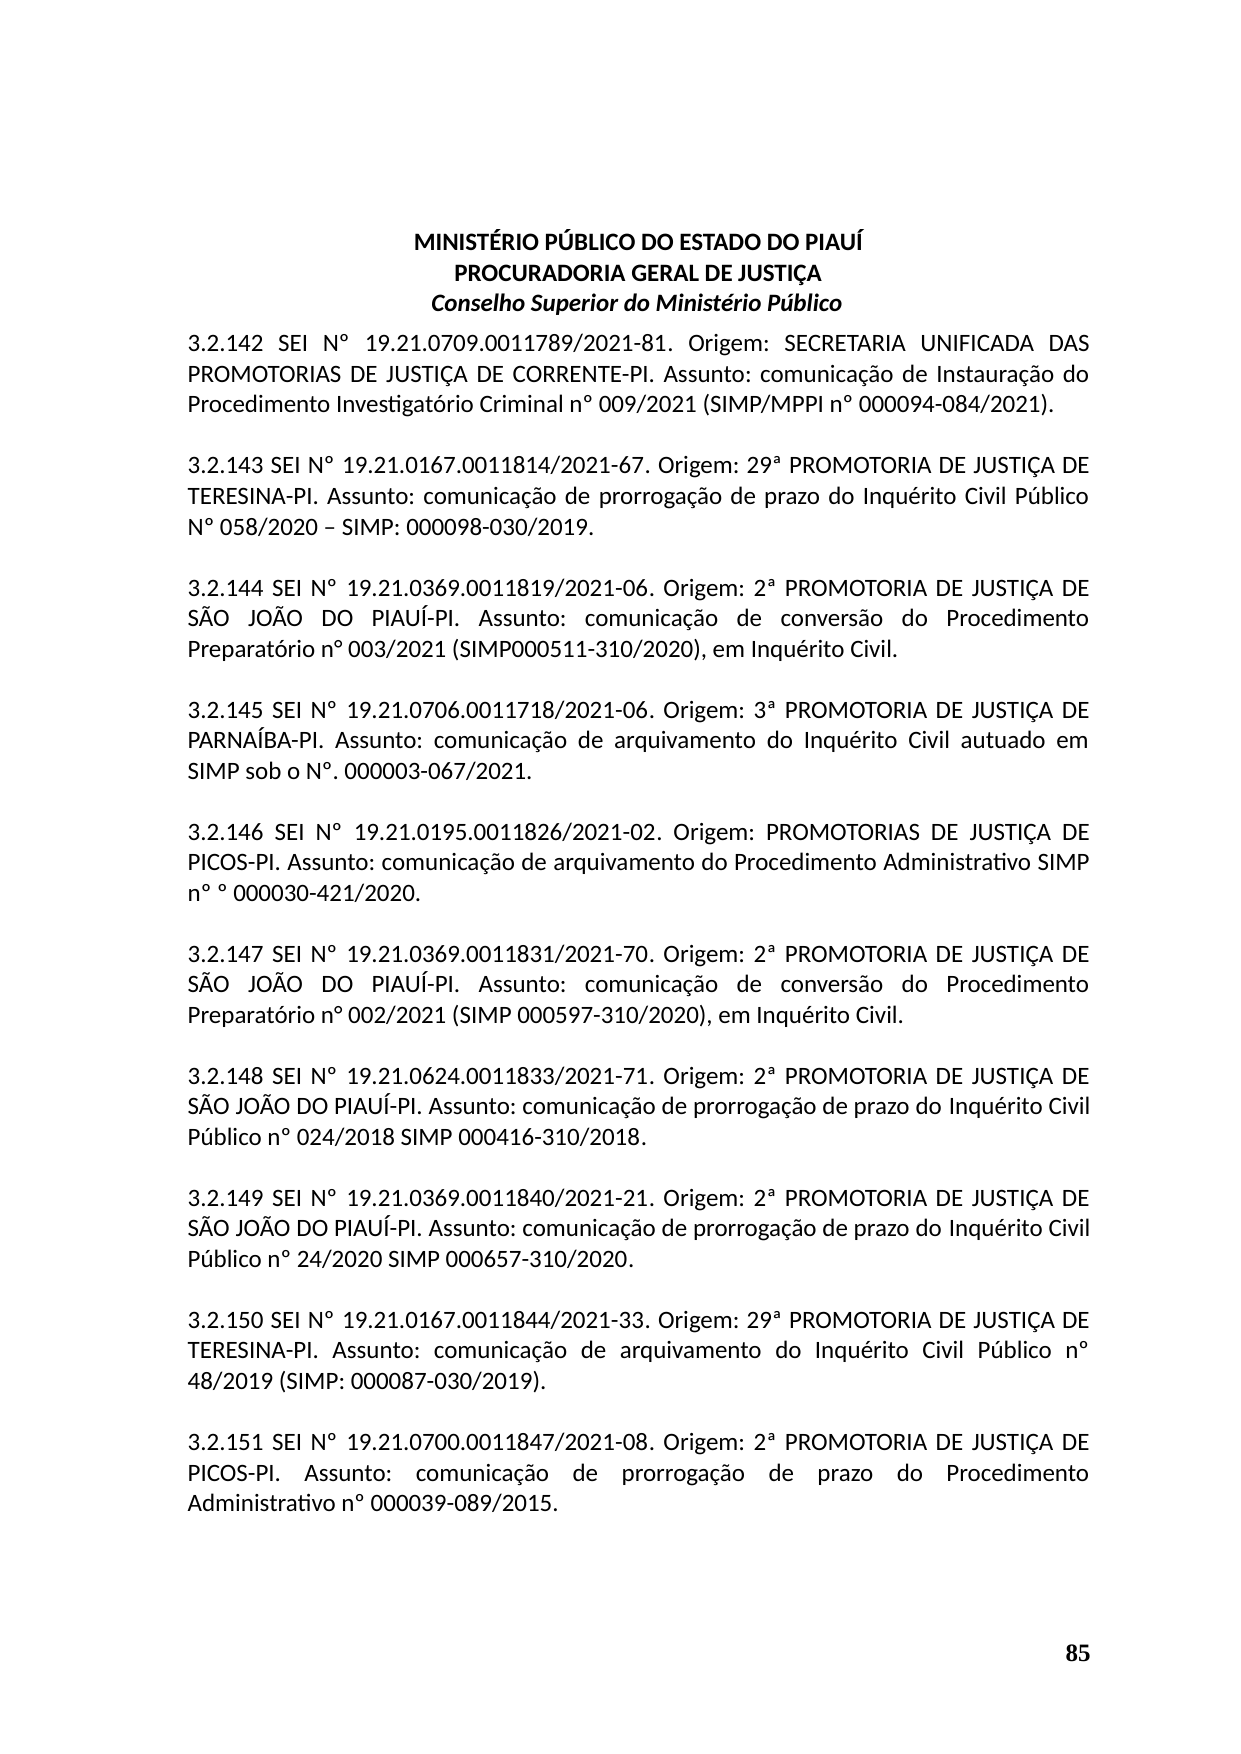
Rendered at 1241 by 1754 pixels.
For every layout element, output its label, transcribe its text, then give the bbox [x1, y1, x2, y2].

text 3.2.144 SEI Nº 19.21.0369.0011819/2021-06. Origem: 2ª PROMOTORIA DE JUSTIÇA DE SÃO JOÃO DO PIAUÍ-PI. Assunto: comunicação de conversão do Procedimento Preparatório n° 003/2021 (SIMP000511-310/2020), em Inquérito Civil. [187, 572, 1090, 663]
text 3.2.145 SEI Nº 19.21.0706.0011718/2021-06. Origem: 3ª PROMOTORIA DE JUSTIÇA DE PARNAÍBA-PI. Assunto: comunicação de arquivamento do Inquérito Civil autuado em SIMP sob o Nº. 000003-067/2021. [187, 694, 1090, 785]
text 3.2.151 SEI Nº 19.21.0700.0011847/2021-08. Origem: 2ª PROMOTORIA DE JUSTIÇA DE PICOS-PI. Assunto: comunicação de prorrogação de prazo do Procedimento Administrativo nº 000039-089/2015. [187, 1426, 1090, 1518]
text 3.2.146 SEI Nº 19.21.0195.0011826/2021-02. Origem: PROMOTORIAS DE JUSTIÇA DE PICOS-PI. Assunto: comunicação de arquivamento do Procedimento Administrativo SIMP nº º 000030-421/2020. [187, 816, 1090, 907]
text 3.2.147 SEI Nº 19.21.0369.0011831/2021-70. Origem: 2ª PROMOTORIA DE JUSTIÇA DE SÃO JOÃO DO PIAUÍ-PI. Assunto: comunicação de conversão do Procedimento Preparatório n° 002/2021 (SIMP 000597-310/2020), em Inquérito Civil. [187, 938, 1090, 1029]
text 3.2.149 SEI Nº 19.21.0369.0011840/2021-21. Origem: 2ª PROMOTORIA DE JUSTIÇA DE SÃO JOÃO DO PIAUÍ-PI. Assunto: comunicação de prorrogação de prazo do Inquérito Civil Público nº 24/2020 SIMP 000657-310/2020. [187, 1182, 1090, 1274]
text 3.2.143 SEI Nº 19.21.0167.0011814/2021-67. Origem: 29ª PROMOTORIA DE JUSTIÇA DE TERESINA-PI. Assunto: comunicação de prorrogação de prazo do Inquérito Civil Público Nº 058/2020 – SIMP: 000098-030/2019. [187, 449, 1090, 541]
text 3.2.150 SEI Nº 19.21.0167.0011844/2021-33. Origem: 29ª PROMOTORIA DE JUSTIÇA DE TERESINA-PI. Assunto: comunicação de arquivamento do Inquérito Civil Público nº 48/2019 (SIMP: 000087-030/2019). [187, 1304, 1090, 1396]
text 3.2.148 SEI Nº 19.21.0624.0011833/2021-71. Origem: 2ª PROMOTORIA DE JUSTIÇA DE SÃO JOÃO DO PIAUÍ-PI. Assunto: comunicação de prorrogação de prazo do Inquérito Civil Público nº 024/2018 SIMP 000416-310/2018. [187, 1060, 1090, 1152]
text 3.2.142 SEI Nº 19.21.0709.0011789/2021-81. Origem: SECRETARIA UNIFICADA DAS PROMOTORIAS DE JUSTIÇA DE CORRENTE-PI. Assunto: comunicação de Instauração do Procedimento Investigatório Criminal nº 009/2021 (SIMP/MPPI nº 000094-084/2021). [187, 327, 1090, 419]
